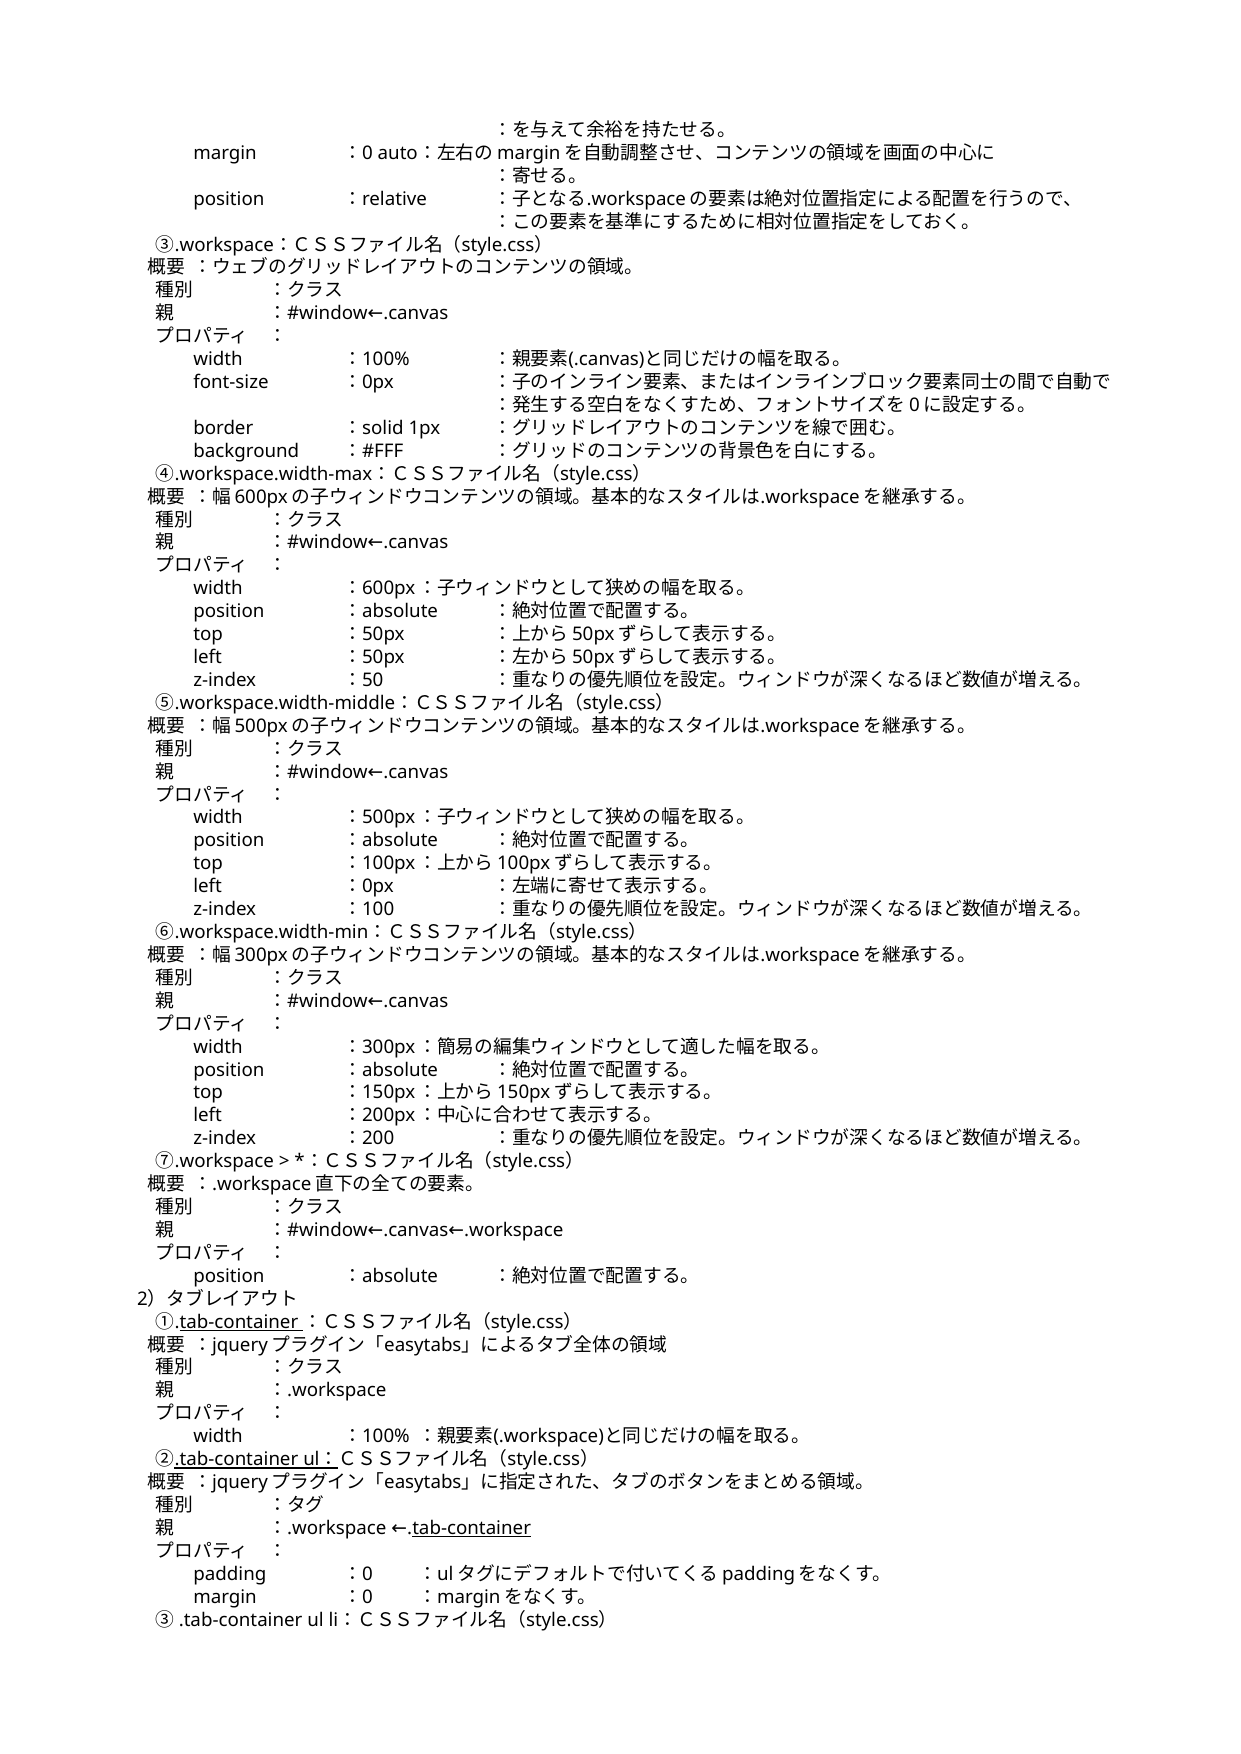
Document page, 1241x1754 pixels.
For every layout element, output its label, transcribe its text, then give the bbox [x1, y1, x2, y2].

text 2）タブレイアウト [118, 1287, 1122, 1310]
text 種別 ：クラス [118, 1356, 1122, 1378]
text 概要 ：幅500pxの子ウィンドウコンテンツの領域。基本的なスタイルは.workspaceを継承する。 [118, 714, 1122, 737]
text プロパティ ： [118, 1539, 1122, 1562]
text ①.tab-container ：ＣＳＳファイル名（style.css） [118, 1310, 1122, 1333]
text プロパティ ： [118, 553, 1122, 576]
text width ：300px ：簡易の編集ウィンドウとして適した幅を取る。 [118, 1035, 1122, 1058]
text 概要 ：幅600pxの子ウィンドウコンテンツの領域。基本的なスタイルは.workspaceを継承する。 [118, 485, 1122, 508]
text 親 ：#window←.canvas [118, 989, 1122, 1012]
text ：を与えて余裕を持たせる。 [118, 118, 1122, 141]
text position ：absolute ：絶対位置で配置する。 [118, 1058, 1122, 1081]
text 種別 ：タグ [118, 1493, 1122, 1516]
text 親 ：#window←.canvas [118, 760, 1122, 783]
text ⑤.workspace.width-middle：ＣＳＳファイル名（style.css） [118, 691, 1122, 714]
text font-size ：0px ：子のインライン要素、またはインラインブロック要素同士の間で自動で [118, 370, 1122, 393]
text ③.workspace：ＣＳＳファイル名（style.css） [118, 233, 1122, 256]
text 親 ：.workspace ←.tab-container [118, 1516, 1122, 1539]
text プロパティ ： [118, 1401, 1122, 1424]
text position ：absolute ：絶対位置で配置する。 [118, 599, 1122, 622]
text プロパティ ： [118, 1012, 1122, 1035]
text width ：500px ：子ウィンドウとして狭めの幅を取る。 [118, 806, 1122, 828]
text 概要 ：.workspace直下の全ての要素。 [118, 1172, 1122, 1195]
text margin ：0 auto ：左右のmarginを自動調整させ、コンテンツの領域を画面の中心に [118, 141, 1122, 164]
text margin ：0 ：marginをなくす。 [118, 1585, 1122, 1608]
text z-index ：200 ：重なりの優先順位を設定。ウィンドウが深くなるほど数値が増える。 [118, 1126, 1122, 1149]
text 種別 ：クラス [118, 508, 1122, 531]
text width ：100% ：親要素(.workspace)と同じだけの幅を取る。 [118, 1424, 1122, 1447]
text ⑦.workspace > *：ＣＳＳファイル名（style.css） [118, 1149, 1122, 1172]
text z-index ：50 ：重なりの優先順位を設定。ウィンドウが深くなるほど数値が増える。 [118, 668, 1122, 691]
text 親 ：#window←.canvas [118, 301, 1122, 324]
text 種別 ：クラス [118, 737, 1122, 760]
text width ：100% ：親要素(.canvas)と同じだけの幅を取る。 [118, 347, 1122, 370]
text z-index ：100 ：重なりの優先順位を設定。ウィンドウが深くなるほど数値が増える。 [118, 897, 1122, 920]
text background ：#FFF ：グリッドのコンテンツの背景色を白にする。 [118, 439, 1122, 462]
text ④.workspace.width-max：ＣＳＳファイル名（style.css） [118, 462, 1122, 485]
text 種別 ：クラス [118, 278, 1122, 301]
text プロパティ ： [118, 324, 1122, 347]
text ⑥.workspace.width-min：ＣＳＳファイル名（style.css） [118, 920, 1122, 943]
text 概要 ：ウェブのグリッドレイアウトのコンテンツの領域。 [118, 256, 1122, 278]
text left ：50px ：左から50pxずらして表示する。 [118, 645, 1122, 668]
text 親 ：#window←.canvas←.workspace [118, 1218, 1122, 1241]
text top ：100px ：上から100pxずらして表示する。 [118, 851, 1122, 874]
text left ：0px ：左端に寄せて表示する。 [118, 874, 1122, 897]
text ：寄せる。 [118, 164, 1122, 187]
text 親 ：.workspace [118, 1378, 1122, 1401]
text width ：600px ：子ウィンドウとして狭めの幅を取る。 [118, 576, 1122, 599]
text position ：absolute ：絶対位置で配置する。 [118, 828, 1122, 851]
text 概要 ：幅300pxの子ウィンドウコンテンツの領域。基本的なスタイルは.workspaceを継承する。 [118, 943, 1122, 966]
text position ：relative ：子となる.workspaceの要素は絶対位置指定による配置を行うので、 [118, 187, 1122, 210]
text ③ .tab-container ul li：ＣＳＳファイル名（style.css） [118, 1608, 1122, 1631]
text 概要 ：jqueryプラグイン「easytabs」に指定された、タブのボタンをまとめる領域。 [118, 1470, 1122, 1493]
text left ：200px ：中心に合わせて表示する。 [118, 1103, 1122, 1126]
text padding ：0 ：ulタグにデフォルトで付いてくるpaddingをなくす。 [118, 1562, 1122, 1585]
text top ：50px ：上から50pxずらして表示する。 [118, 622, 1122, 645]
text border ：solid 1px ：グリッドレイアウトのコンテンツを線で囲む。 [118, 416, 1122, 439]
text ：この要素を基準にするために相対位置指定をしておく。 [118, 210, 1122, 233]
text 種別 ：クラス [118, 966, 1122, 989]
text position ：absolute ：絶対位置で配置する。 [118, 1264, 1122, 1287]
text 種別 ：クラス [118, 1195, 1122, 1218]
text プロパティ ： [118, 783, 1122, 806]
text ②.tab-container ul：ＣＳＳファイル名（style.css） [118, 1447, 1122, 1470]
text top ：150px ：上から150pxずらして表示する。 [118, 1081, 1122, 1103]
text ：発生する空白をなくすため、フォントサイズを0に設定する。 [118, 393, 1122, 416]
text 概要 ：jqueryプラグイン「easytabs」によるタブ全体の領域 [118, 1333, 1122, 1356]
text プロパティ ： [118, 1241, 1122, 1264]
text 親 ：#window←.canvas [118, 531, 1122, 553]
